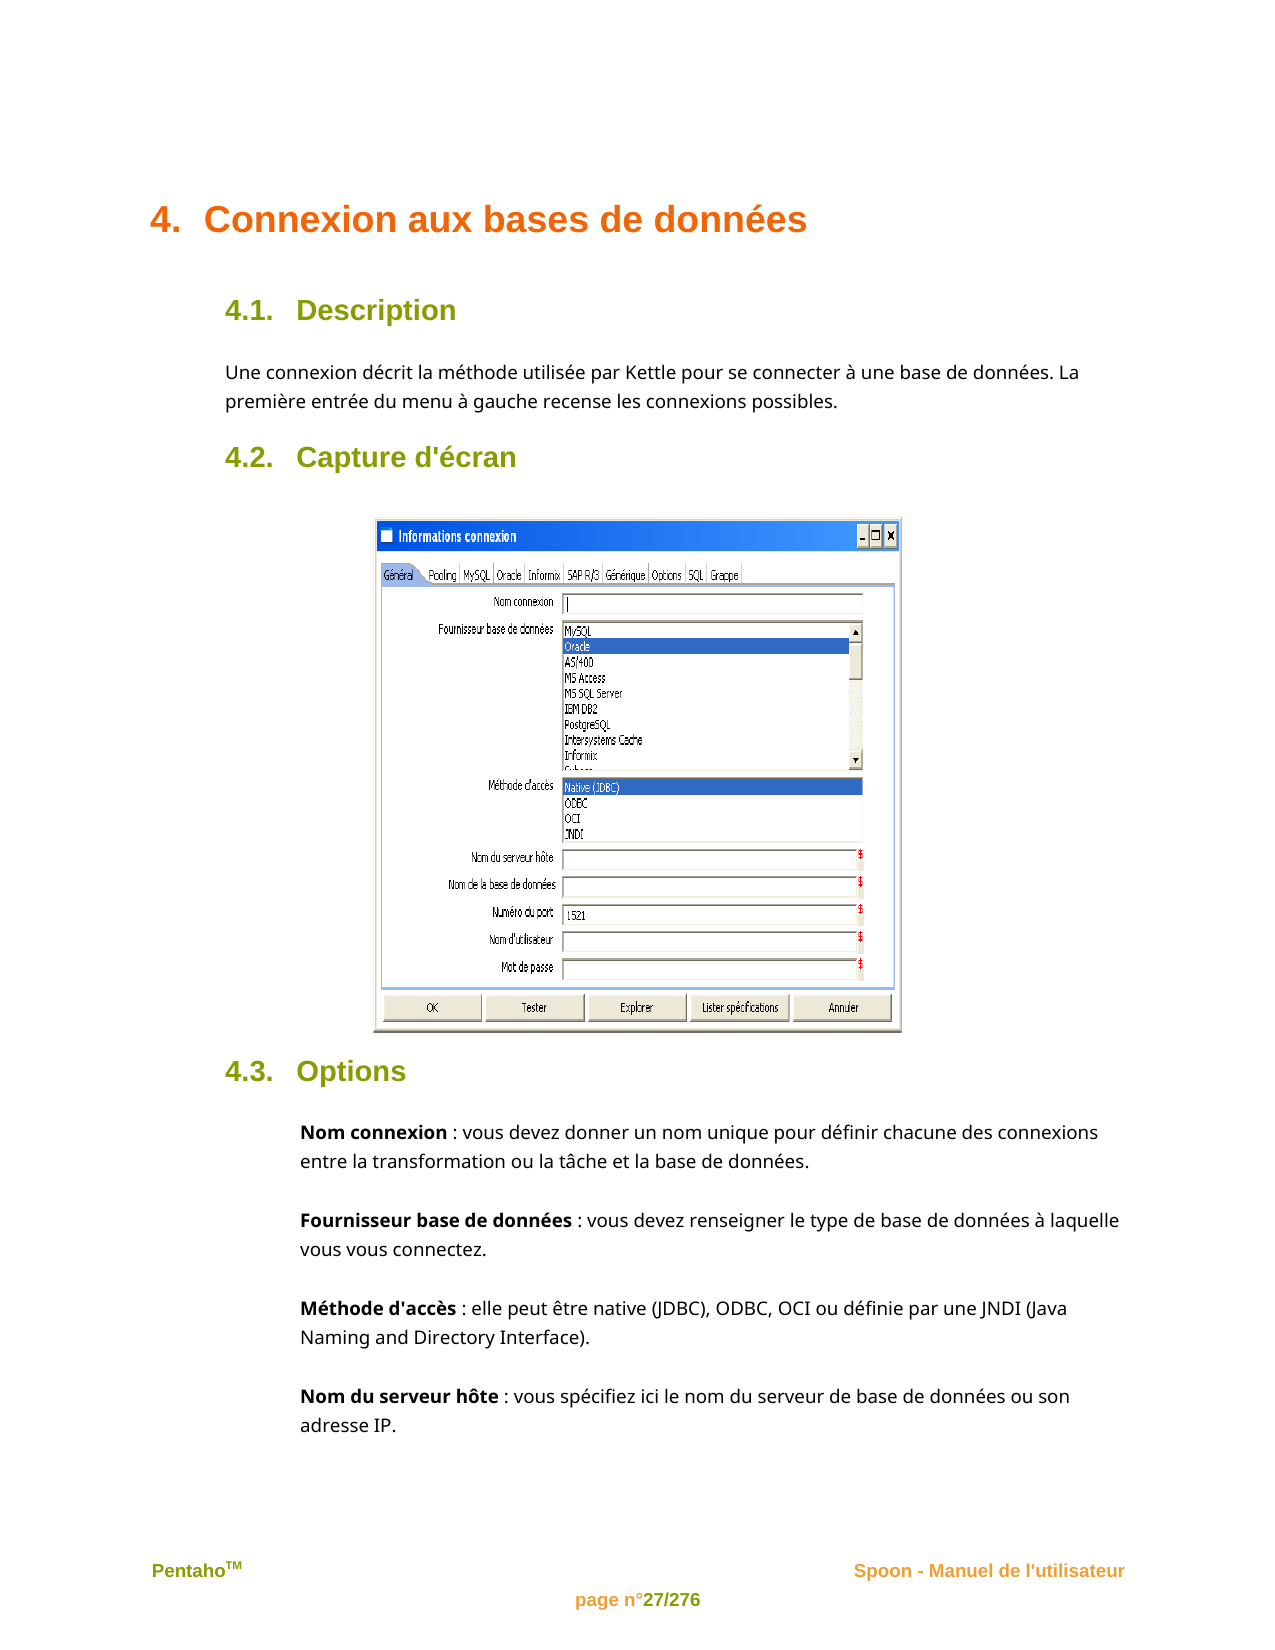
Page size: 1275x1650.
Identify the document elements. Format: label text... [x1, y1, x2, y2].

subtitle Description [225, 297, 1125, 326]
subtitle Options [225, 498, 1125, 1087]
text Une connexion décrit la méthode utilisée par Kettle pour se connecter à une base de données. La première entrée du menu à gauche recense les connexions possibles. [225, 356, 1125, 414]
text Nom connexion : vous devez donner un nom unique pour définir chacune des connexions entre la transformation ou la tâche et la base de données. [300, 1116, 1125, 1175]
text Méthode d'accès : elle peut être native (JDBC), ODBC, OCI ou définie par une JNDI (Java Naming and Directory Interface). [300, 1292, 1125, 1350]
text Nom du serveur hôte : vous spécifiez ici le nom du serveur de base de données ou son adresse IP. [300, 1380, 1125, 1438]
text Fournisseur base de données : vous devez renseigner le type de base de données à laquelle vous vous connectez. [300, 1204, 1125, 1263]
picture [373, 517, 902, 1033]
subtitle Connexion aux bases de données [150, 209, 1125, 238]
subtitle Capture d'écran [225, 444, 1125, 473]
